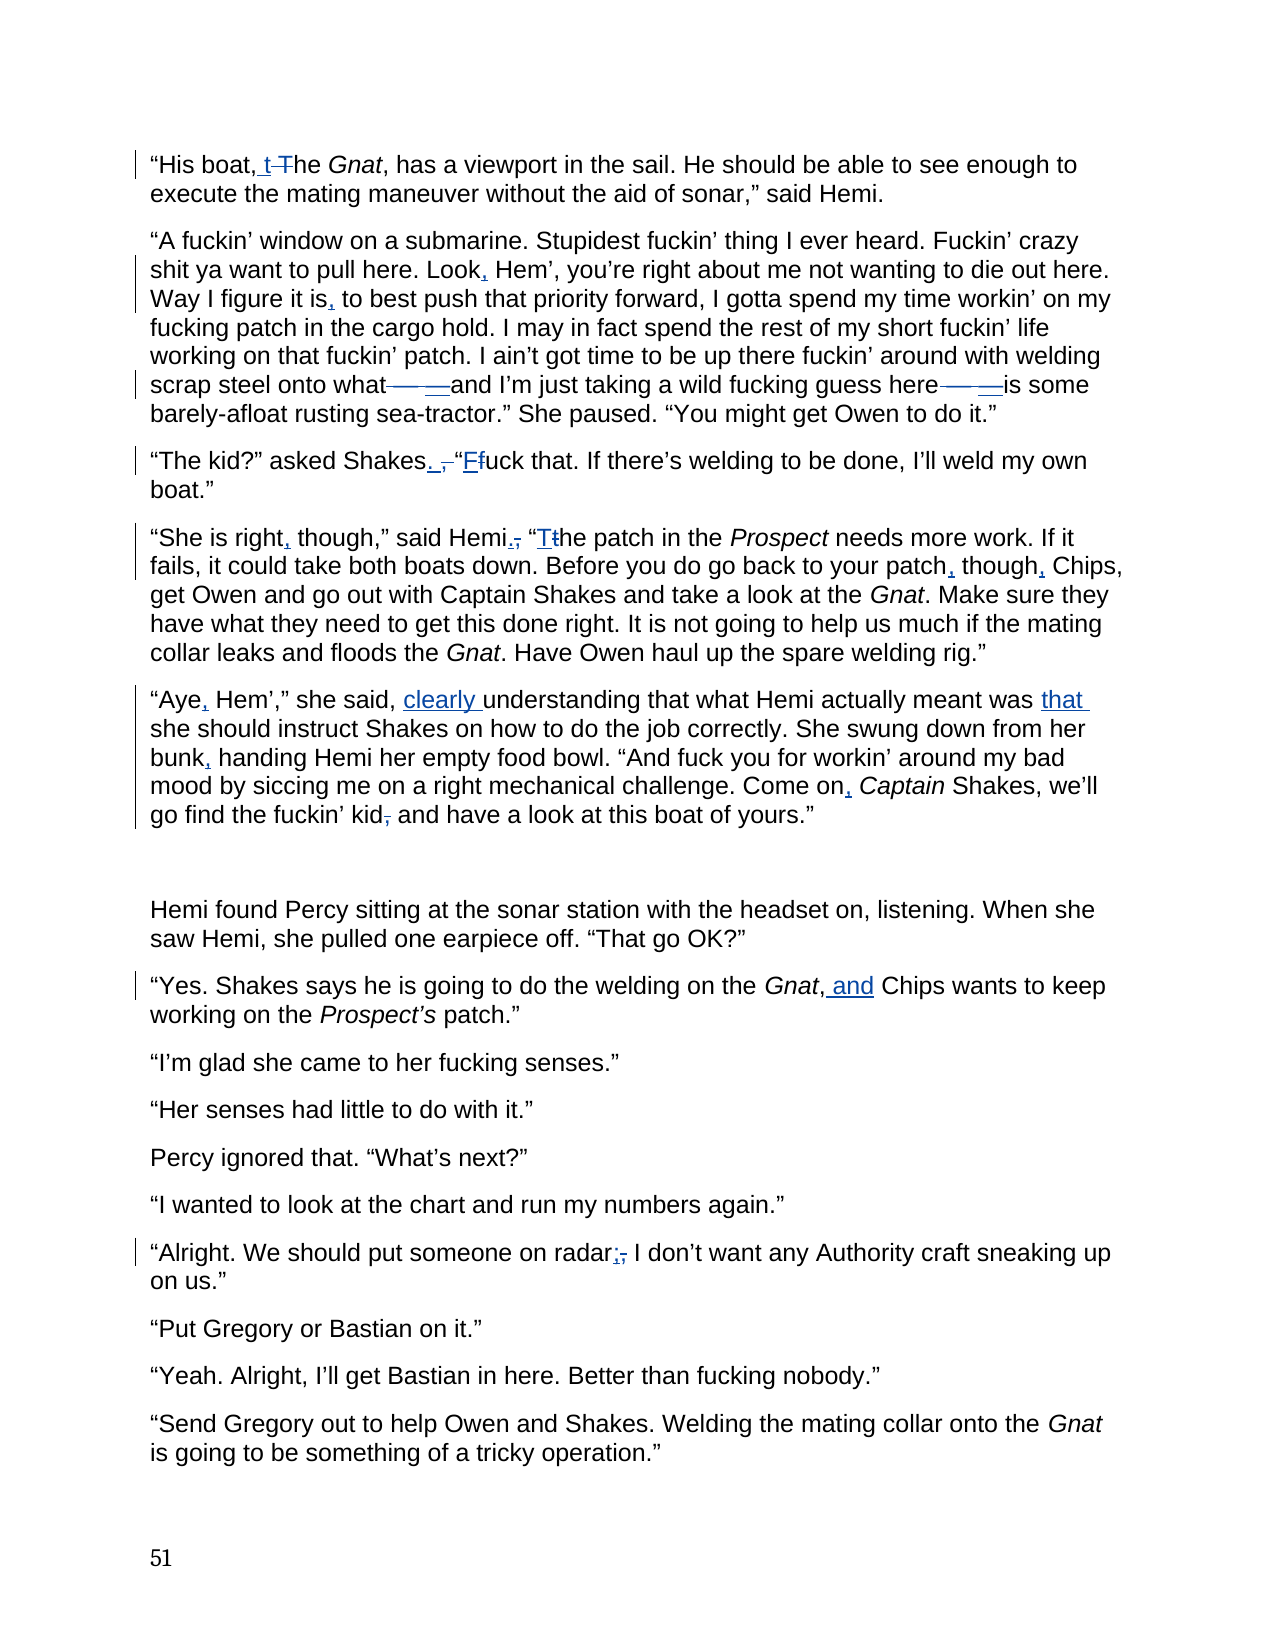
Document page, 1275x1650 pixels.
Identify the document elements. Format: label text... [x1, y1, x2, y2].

text “She is right, though,” said Hemi. “The patch in the Prospect needs more work. If it fails, it could take both boats down. Before you do go back to your patch, though, Chips, get Owen and go out with Captain Shakes and take a look at the Gnat. Make sure they have what they need to get this done right. It is not going to help us much if the mating collar leaks and floods the Gnat. Have Owen haul up the spare welding rig.” [150, 522, 1125, 666]
text Percy ignored that. “What’s next?” [150, 1142, 1125, 1171]
text “Alright. We should put someone on radar; I don’t want any Authority craft sneaking up on us.” [150, 1237, 1125, 1295]
text “A fuckin’ window on a submarine. Stupidest fuckin’ thing I ever heard. Fuckin’ crazy shit ya want to pull here. Look, Hem’, you’re right about me not wanting to die out here. Way I figure it is, to best push that priority forward, I gotta spend my time workin’ on my fucking patch in the cargo hold. I may in fact spend the rest of my short fuckin’ life working on that fuckin’ patch. I ain’t got time to be up there fuckin’ around with welding scrap steel onto what—and I’m just taking a wild fucking guess here—is some barely-afloat rusting sea-tractor.” She paused. “You might get Owen to do it.” [150, 226, 1125, 427]
text “Put Gregory or Bastian on it.” [150, 1314, 1125, 1342]
text “I wanted to look at the chart and run my numbers again.” [150, 1190, 1125, 1219]
text “Yeah. Alright, I’ll get Bastian in here. Better than fucking nobody.” [150, 1361, 1125, 1390]
text Hemi found Percy sitting at the sonar station with the headset on, listening. When she saw Hemi, she pulled one earpiece off. “That go OK?” [150, 895, 1125, 952]
text “Aye, Hem’,” she said, clearly understanding that what Hemi actually meant was that she should instruct Shakes on how to do the job correctly. She swung down from her bunk, handing Hemi her empty food bowl. “And fuck you for workin’ around my bad mood by siccing me on a right mechanical challenge. Come on, Captain Shakes, we’ll go find the fuckin’ kid and have a look at this boat of yours.” [150, 685, 1125, 829]
text “The kid?” asked Shakes. “Fuck that. If there’s welding to be done, I’ll weld my own boat.” [150, 446, 1125, 504]
text “Yes. Shakes says he is going to do the welding on the Gnat, and Chips wants to keep working on the Prospect’s patch.” [150, 971, 1125, 1029]
text “I’m glad she came to her fucking senses.” [150, 1047, 1125, 1076]
text “Her senses had little to do with it.” [150, 1095, 1125, 1124]
text “Send Gregory out to help Owen and Shakes. Welding the mating collar onto the Gnat is going to be something of a tricky operation.” [150, 1409, 1125, 1466]
text “His boat, the Gnat, has a viewport in the sail. He should be able to see enough to execute the mating maneuver without the aid of sonar,” said Hemi. [150, 150, 1125, 207]
